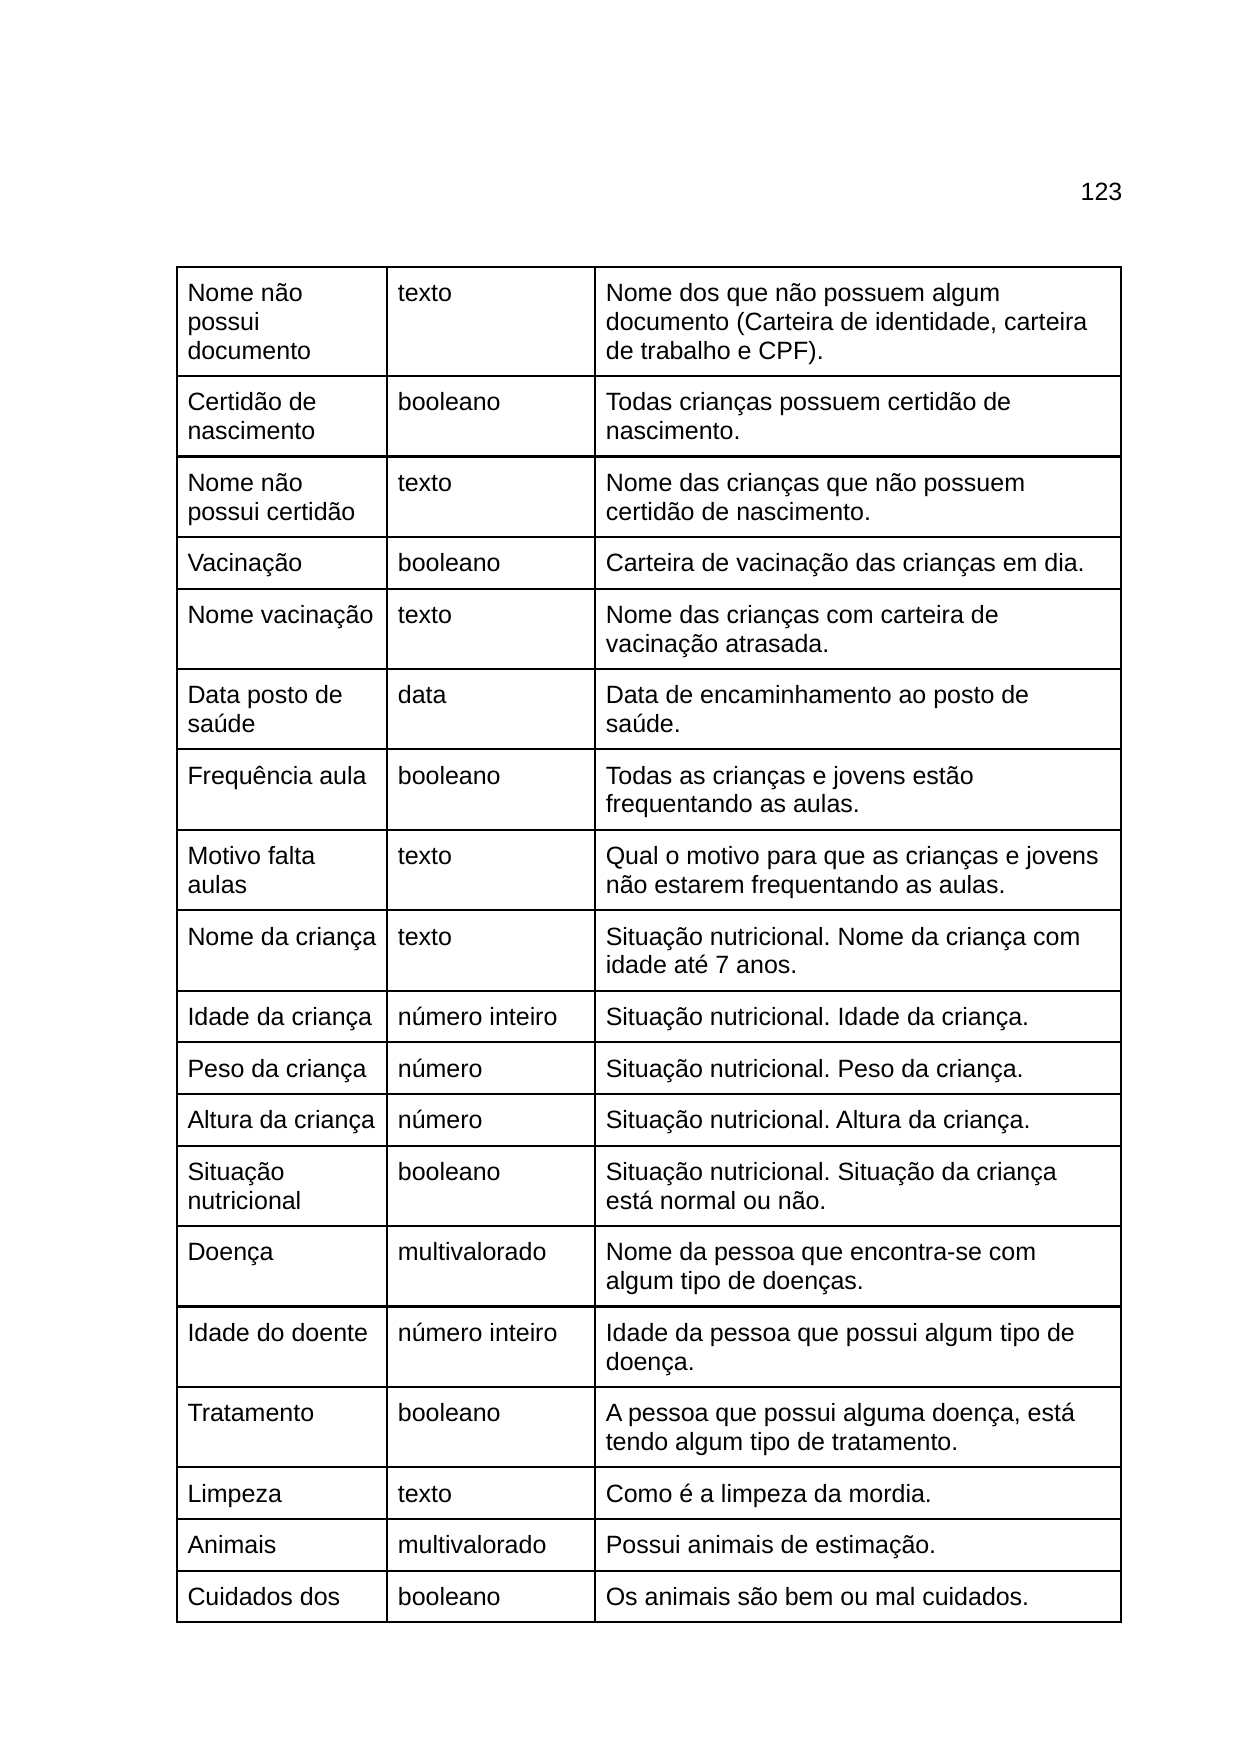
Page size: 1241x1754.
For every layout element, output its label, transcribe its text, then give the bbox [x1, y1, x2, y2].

table_cell booleano [388, 538, 594, 587]
table_cell Doença [178, 1227, 386, 1305]
table_cell Nome da pessoa que encontra-se com algum tipo de doenças. [596, 1227, 1120, 1305]
table_cell Situação nutricional. Situação da criança está normal ou não. [596, 1147, 1120, 1225]
table_cell número [388, 1043, 594, 1093]
table_cell Situação nutricional. Peso da criança. [596, 1043, 1120, 1093]
table_cell multivalorado [388, 1520, 594, 1569]
table_cell Todas crianças possuem certidão de nascimento. [596, 377, 1120, 455]
table_cell Situação nutricional. Altura da criança. [596, 1095, 1120, 1144]
table_cell texto [388, 831, 594, 909]
table_cell booleano [388, 377, 594, 455]
table_cell Peso da criança [178, 1043, 386, 1093]
table_cell Certidão de nascimento [178, 377, 386, 455]
table_cell texto [388, 911, 594, 989]
table_cell Frequência aula [178, 750, 386, 829]
table_cell data [388, 670, 594, 748]
table_cell Situação nutricional [178, 1147, 386, 1225]
table_cell Cuidados dos [178, 1572, 386, 1621]
table_cell booleano [388, 1147, 594, 1225]
table_cell A pessoa que possui alguma doença, está tendo algum tipo de tratamento. [596, 1388, 1120, 1466]
table_cell texto [388, 1468, 594, 1518]
table_cell Nome da criança [178, 911, 386, 989]
table_cell Animais [178, 1520, 386, 1569]
table_cell Data posto de saúde [178, 670, 386, 748]
table_cell número inteiro [388, 1308, 594, 1386]
table_cell Todas as crianças e jovens estão frequentando as aulas. [596, 750, 1120, 829]
table_cell Data de encaminhamento ao posto de saúde. [596, 670, 1120, 748]
table_cell Nome dos que não possuem algum documento (Carteira de identidade, carteira de trabalho e CPF). [596, 268, 1120, 375]
table_cell número inteiro [388, 992, 594, 1041]
table_cell Idade do doente [178, 1308, 386, 1386]
table_cell Como é a limpeza da mordia. [596, 1468, 1120, 1518]
table_cell booleano [388, 1572, 594, 1621]
table_cell número [388, 1095, 594, 1144]
table_cell Limpeza [178, 1468, 386, 1518]
table_cell Nome das crianças que não possuem certidão de nascimento. [596, 458, 1120, 536]
table_cell booleano [388, 750, 594, 829]
table_cell texto [388, 458, 594, 536]
table_cell Idade da pessoa que possui algum tipo de doença. [596, 1308, 1120, 1386]
table_cell Tratamento [178, 1388, 386, 1466]
table_cell Situação nutricional. Idade da criança. [596, 992, 1120, 1041]
table_cell texto [388, 590, 594, 668]
table_cell Vacinação [178, 538, 386, 587]
table_cell Altura da criança [178, 1095, 386, 1144]
table_cell Carteira de vacinação das crianças em dia. [596, 538, 1120, 587]
table_cell Os animais são bem ou mal cuidados. [596, 1572, 1120, 1621]
table_cell texto [388, 268, 594, 375]
table_cell Qual o motivo para que as crianças e jovens não estarem frequentando as aulas. [596, 831, 1120, 909]
table_cell Motivo falta aulas [178, 831, 386, 909]
table_cell Nome vacinação [178, 590, 386, 668]
table_cell multivalorado [388, 1227, 594, 1305]
table_cell Possui animais de estimação. [596, 1520, 1120, 1569]
table_cell Nome não possui certidão [178, 458, 386, 536]
table_cell Nome das crianças com carteira de vacinação atrasada. [596, 590, 1120, 668]
table_cell booleano [388, 1388, 594, 1466]
table_cell Nome não possui documento [178, 268, 386, 375]
table_cell Situação nutricional. Nome da criança com idade até 7 anos. [596, 911, 1120, 989]
table_cell Idade da criança [178, 992, 386, 1041]
